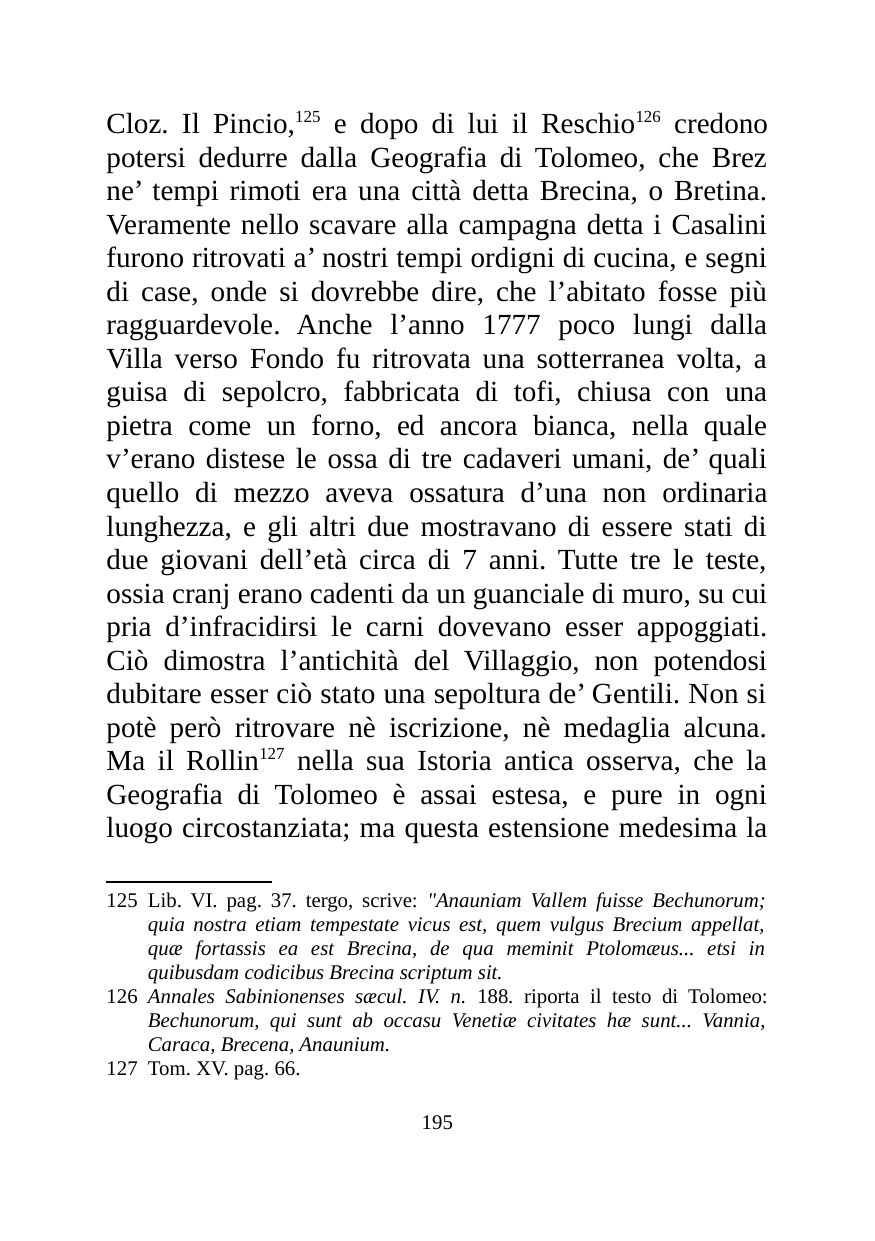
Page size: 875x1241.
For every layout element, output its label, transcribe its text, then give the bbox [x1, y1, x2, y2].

text Cloz. Il Pincio, e dopo di lui il Reschio credono potersi dedurre dalla Geografia di Tolomeo, che Brez ne’ tempi rimoti era una città detta Brecina, o Bretina. Veramente nello scavare alla campagna detta i Casalini furono ritrovati a’ nostri tempi ordigni di cucina, e segni di case, onde si dovrebbe dire, che l’abitato fosse più ragguardevole. Anche l’anno 1777 poco lungi dalla Villa verso Fondo fu ritrovata una sotterranea volta, a guisa di sepolcro, fabbricata di tofi, chiusa con una pietra come un forno, ed ancora bianca, nella quale v’erano distese le ossa di tre cadaveri umani, de’ quali quello di mezzo aveva ossatura d’una non ordinaria lunghezza, e gli altri due mostravano di essere stati di due giovani dell’età circa di 7 anni. Tutte tre le teste, ossia cranj erano cadenti da un guanciale di muro, su cui pria d’infracidirsi le carni dovevano esser appoggiati. Ciò dimostra l’antichità del Villaggio, non potendosi dubitare esser ciò stato una sepoltura de’ Gentili. Non si potè però ritrovare nè iscrizione, nè medaglia alcuna. Ma il Rollin nella sua Istoria antica osserva, che la Geografia di Tolomeo è assai estesa, e pure in ogni luogo circostanziata; ma questa estensione medesima la [106, 106, 768, 844]
text Tom. XV. pag. 66. [106, 1056, 768, 1080]
text Annales Sabinionenses sæcul. IV. n. 188. riporta il testo di Tolomeo: Bechunorum, qui sunt ab occasu Venetiæ civitates hæ sunt... Vannia, Caraca, Brecena, Anaunium. [106, 984, 768, 1056]
text Lib. VI. pag. 37. tergo, scrive: "Anauniam Vallem fuisse Bechunorum; quia nostra etiam tempestate vicus est, quem vulgus Brecium appellat, quæ fortassis ea est Brecina, de qua meminit Ptolomæus... etsi in quibusdam codicibus Brecina scriptum sit. [106, 888, 768, 984]
